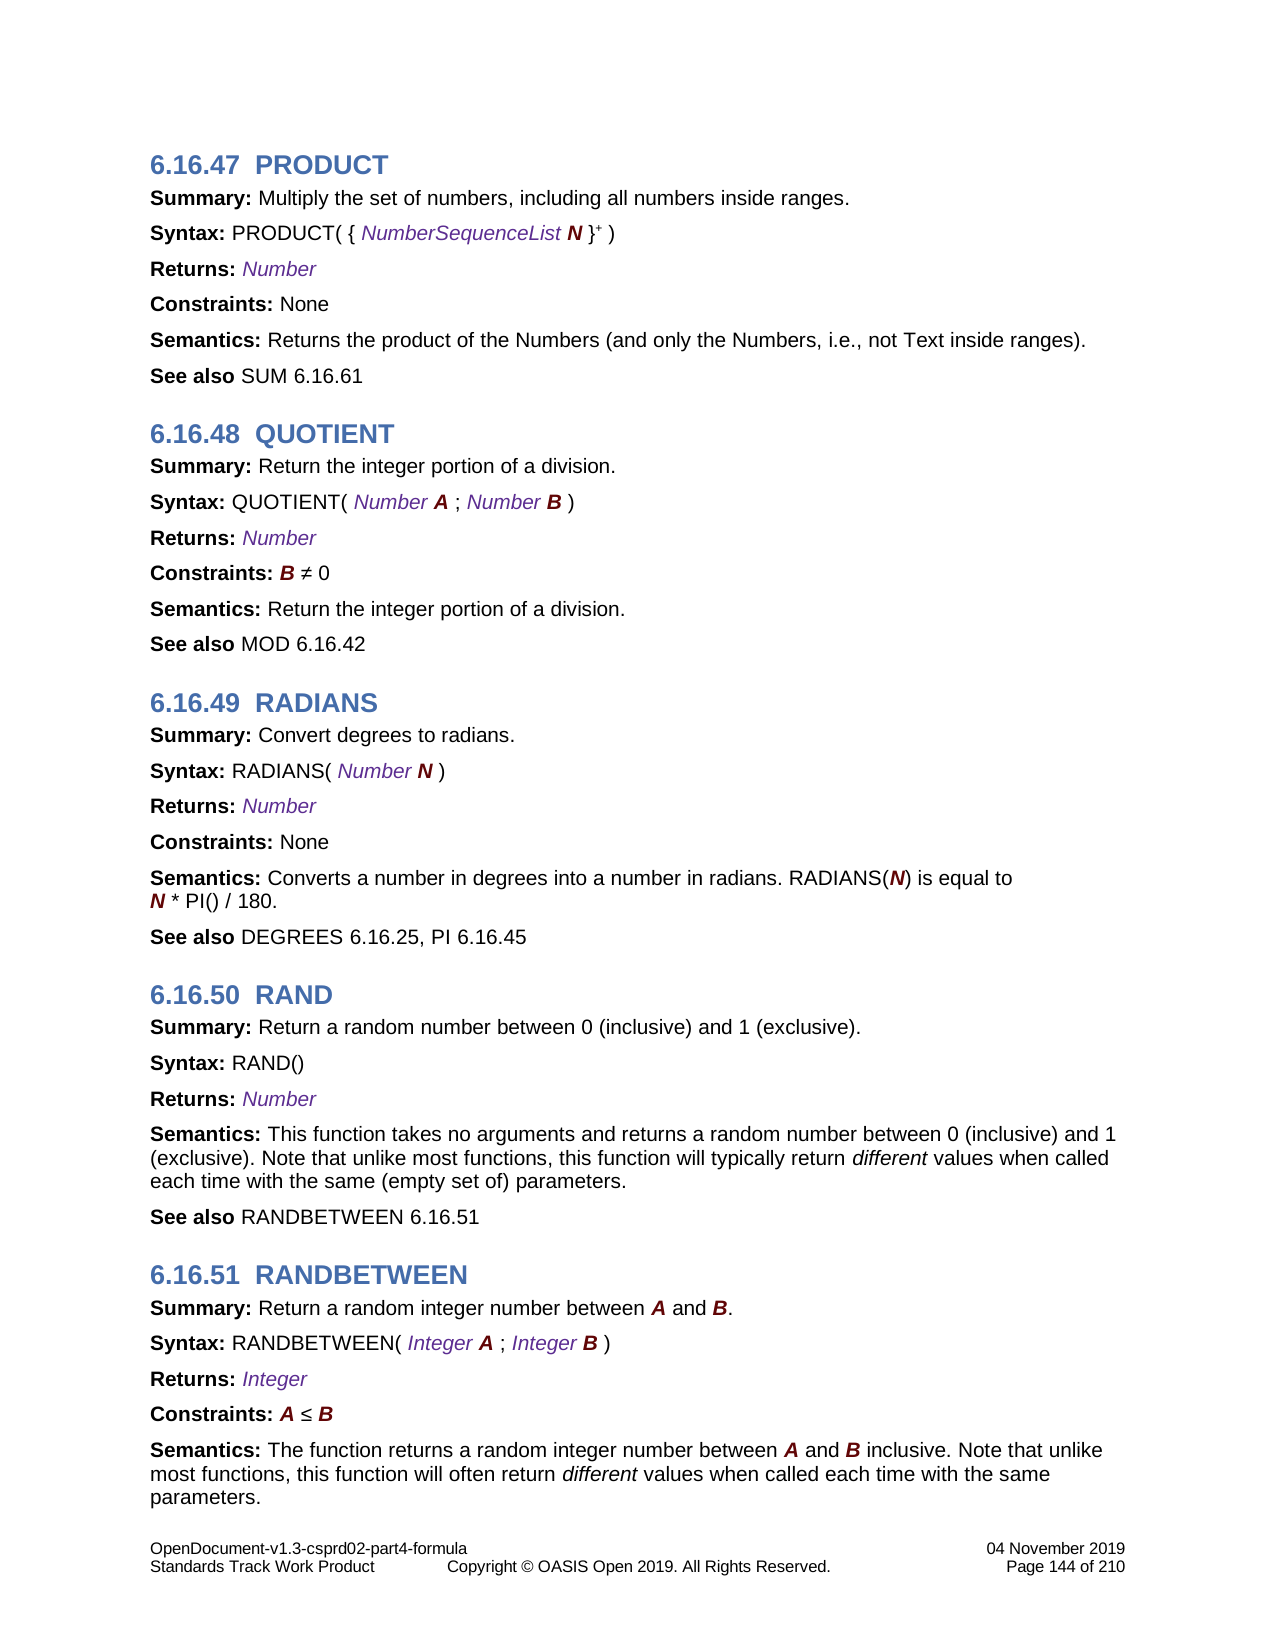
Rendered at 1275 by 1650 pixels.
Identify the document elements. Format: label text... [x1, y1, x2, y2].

text Semantics: The function returns a random integer number between A and B inclusive. Note that unlike most functions, this function will often return different values when called each time with the same parameters. [150, 1438, 1125, 1509]
subtitle RANDBETWEEN [150, 1260, 1125, 1290]
text Summary: Convert degrees to radians. [150, 723, 1125, 747]
text Constraints: None [150, 293, 1125, 316]
subtitle PRODUCT [150, 150, 1125, 180]
text Constraints: B ≠ 0 [150, 562, 1125, 585]
text Summary: Return a random integer number between A and B. [150, 1296, 1125, 1319]
subtitle QUOTIENT [150, 419, 1125, 449]
text See also RANDBETWEEN 6.16.51 [150, 1205, 1125, 1229]
text Syntax: PRODUCT( { NumberSequenceList N }+ ) [150, 222, 1125, 245]
text Syntax: RAND() [150, 1051, 1125, 1075]
subtitle RAND [150, 980, 1125, 1010]
text Syntax: RANDBETWEEN( Integer A ; Integer B ) [150, 1332, 1125, 1355]
text Constraints: A ≤ B [150, 1403, 1125, 1426]
text Summary: Return the integer portion of a division. [150, 455, 1125, 478]
text Summary: Multiply the set of numbers, including all numbers inside ranges. [150, 186, 1125, 209]
text Constraints: None [150, 830, 1125, 854]
text Semantics: This function takes no arguments and returns a random number between 0 (inclusive) and 1 (exclusive). Note that unlike most functions, this function will typically return different values when called each time with the same (empty set of) parameters. [150, 1123, 1125, 1193]
text Returns: Integer [150, 1367, 1125, 1391]
text See also DEGREES 6.16.25, PI 6.16.45 [150, 925, 1125, 949]
text See also SUM 6.16.61 [150, 364, 1125, 388]
text Syntax: QUOTIENT( Number A ; Number B ) [150, 490, 1125, 514]
text See also MOD 6.16.42 [150, 633, 1125, 656]
text Returns: Number [150, 526, 1125, 549]
text Semantics: Converts a number in degrees into a number in radians. RADIANS(N) is equal to N * PI() / 180. [150, 866, 1125, 913]
text Semantics: Return the integer portion of a division. [150, 597, 1125, 621]
text Returns: Number [150, 1087, 1125, 1111]
text Returns: Number [150, 257, 1125, 281]
subtitle RADIANS [150, 687, 1125, 717]
text Returns: Number [150, 795, 1125, 818]
text Summary: Return a random number between 0 (inclusive) and 1 (exclusive). [150, 1016, 1125, 1039]
text Semantics: Returns the product of the Numbers (and only the Numbers, i.e., not Text inside ranges). [150, 328, 1125, 352]
text Syntax: RADIANS( Number N ) [150, 759, 1125, 783]
